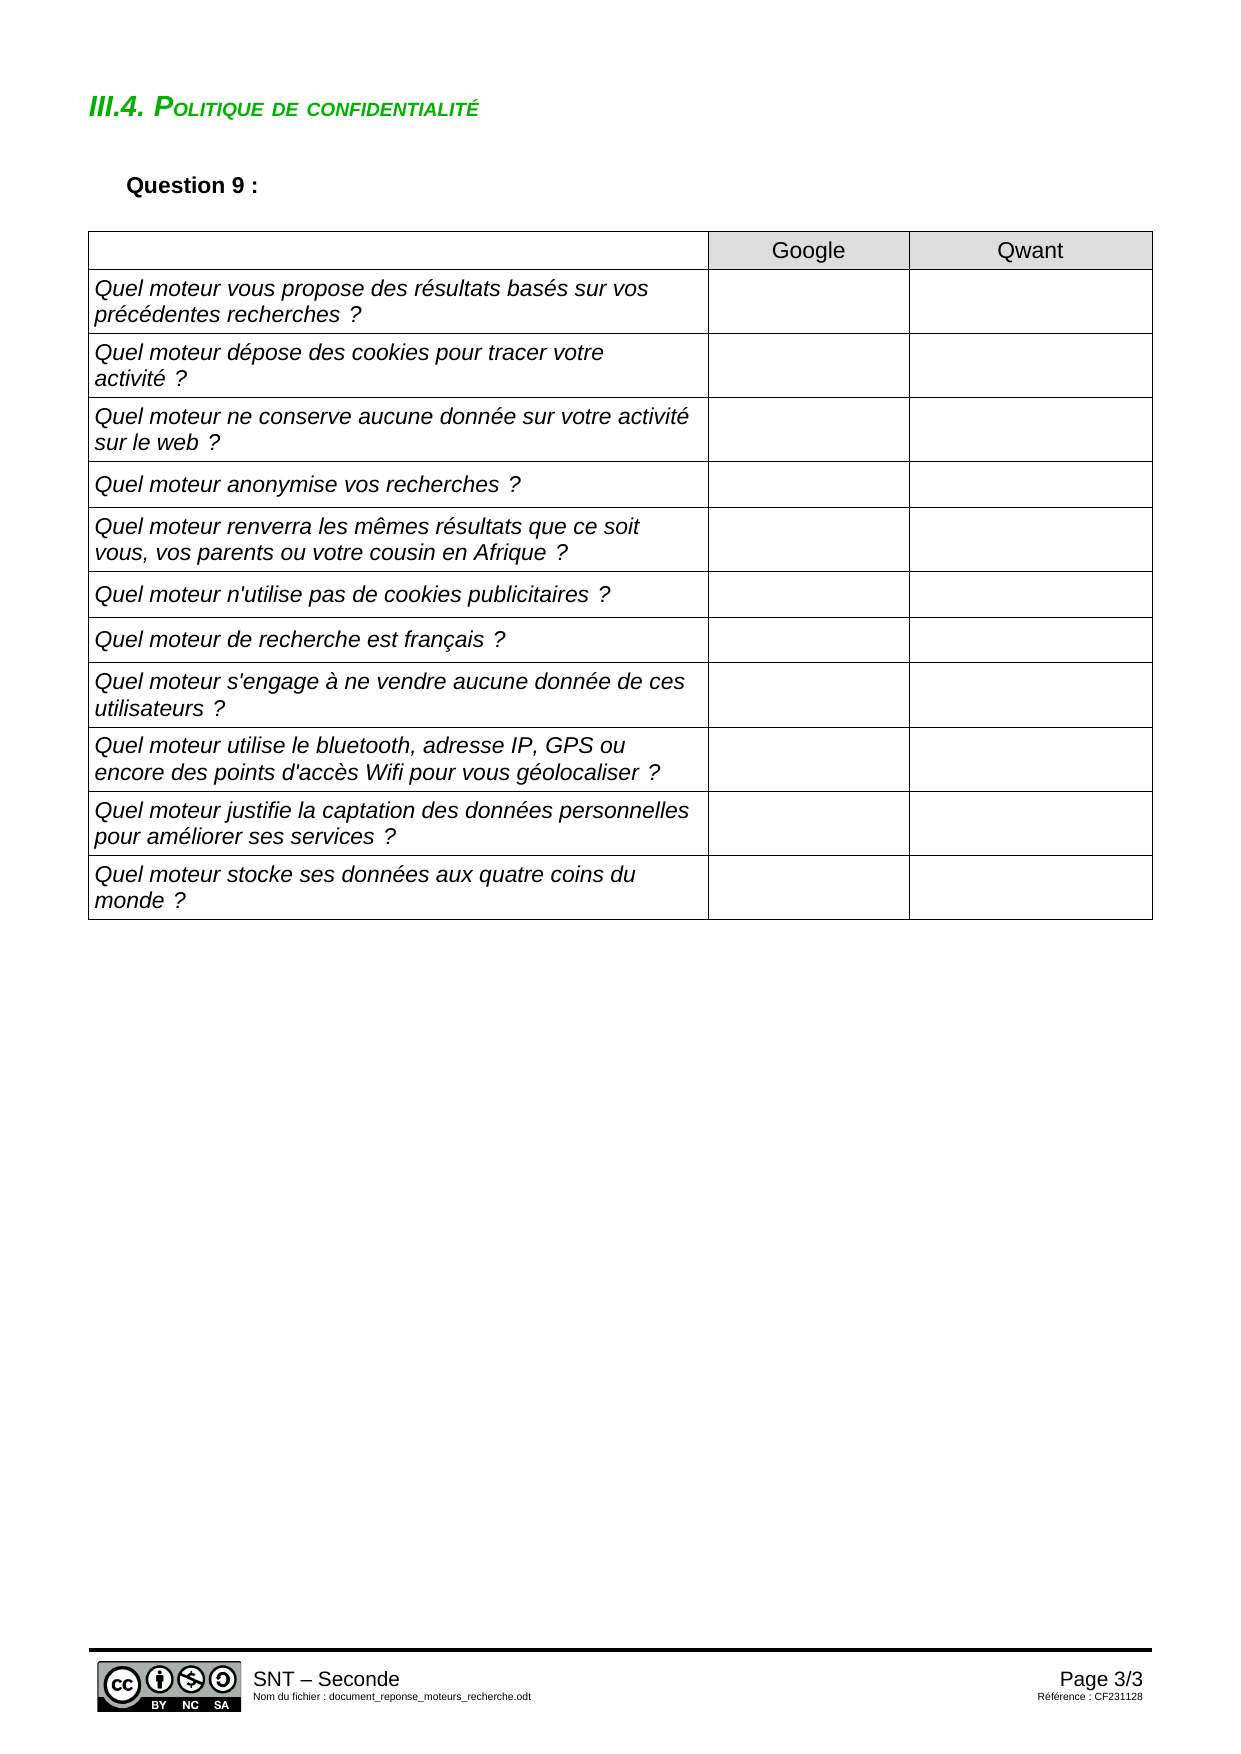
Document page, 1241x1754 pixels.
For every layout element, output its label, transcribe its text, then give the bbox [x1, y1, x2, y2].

table_cell Quel moteur vous propose des résultats basés sur vos précédentes recherches ? [89, 270, 708, 333]
table_cell [709, 334, 909, 397]
table_cell [709, 663, 909, 727]
table_cell [910, 618, 1152, 662]
table_cell [910, 334, 1152, 397]
table_cell Quel moteur renverra les mêmes résultats que ce soit vous, vos parents ou votre cousin en Afrique ? [89, 508, 708, 571]
table_cell Quel moteur s'engage à ne vendre aucune donnée de ces utilisateurs ? [89, 663, 708, 727]
table_cell [709, 618, 909, 662]
table_cell Quel moteur anonymise vos recherches ? [89, 462, 708, 507]
table_header Google [709, 232, 909, 269]
table_cell [910, 728, 1152, 791]
table_cell [910, 462, 1152, 507]
table_cell [910, 398, 1152, 461]
table_cell [709, 728, 909, 791]
table_cell Quel moteur utilise le bluetooth, adresse IP, GPS ou encore des points d'accès Wifi pour vous géolocaliser ? [89, 728, 708, 791]
picture [97, 1661, 242, 1712]
table_cell [910, 663, 1152, 727]
table_cell [709, 508, 909, 571]
table_cell Quel moteur justifie la captation des données personnelles pour améliorer ses services ? [89, 792, 708, 855]
table_cell [910, 508, 1152, 571]
table_cell [910, 792, 1152, 855]
table_cell Quel moteur stocke ses données aux quatre coins du monde ? [89, 856, 708, 919]
table_cell [709, 572, 909, 617]
table_cell Quel moteur dépose des cookies pour tracer votre activité ? [89, 334, 708, 397]
table_cell [709, 398, 909, 461]
table_cell Quel moteur ne conserve aucune donnée sur votre activité sur le web ? [89, 398, 708, 461]
table_cell Quel moteur n'utilise pas de cookies publicitaires ? [89, 572, 708, 617]
table_cell [910, 572, 1152, 617]
table_header Qwant [910, 232, 1152, 269]
table_header [89, 232, 708, 269]
table_cell [709, 270, 909, 333]
table_cell [709, 856, 909, 919]
table_cell [910, 856, 1152, 919]
subtitle Politique de confidentialité [88, 88, 1152, 122]
table_cell Quel moteur de recherche est français ? [89, 618, 708, 662]
table_cell [709, 462, 909, 507]
table_cell [910, 270, 1152, 333]
table_cell [709, 792, 909, 855]
